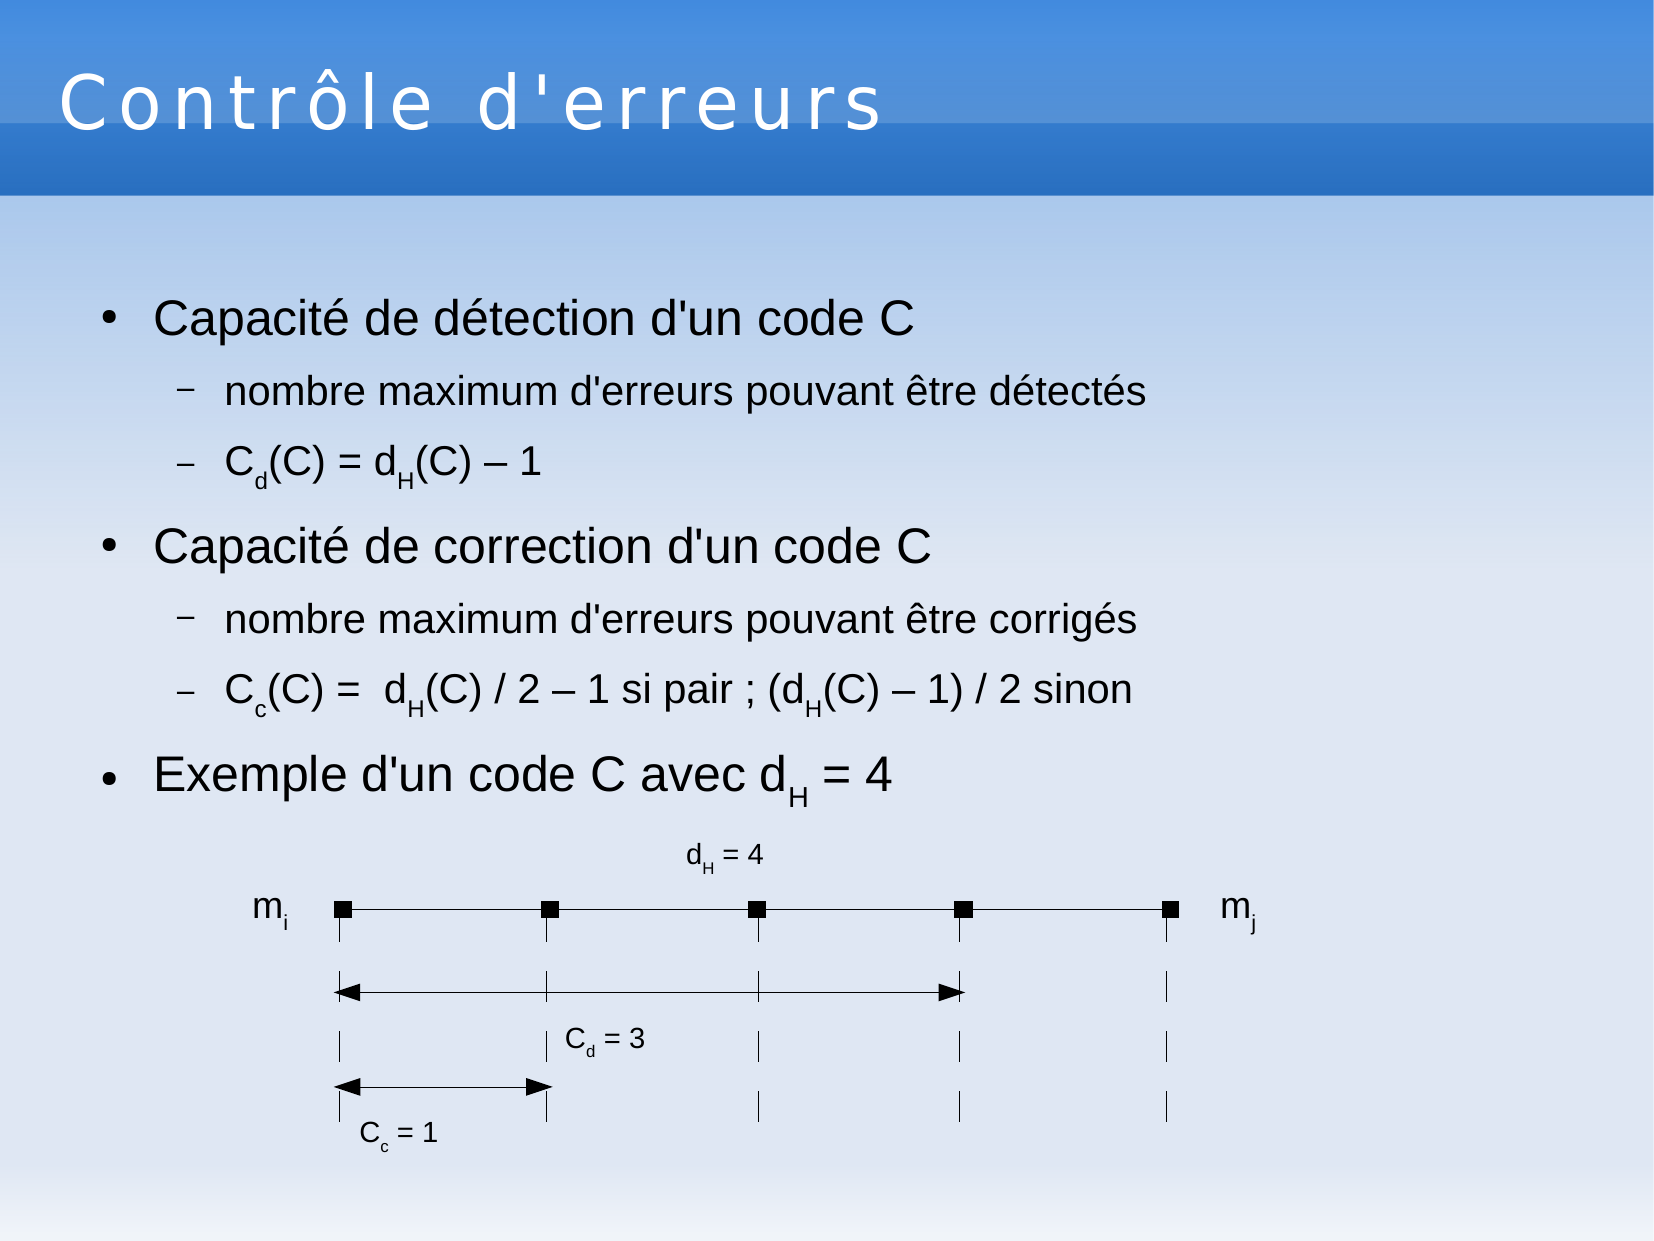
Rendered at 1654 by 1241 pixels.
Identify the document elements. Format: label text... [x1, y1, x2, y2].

text_box mj [1205, 876, 1272, 943]
list Capacité de détection d'un code C nombre maximum d'erreurs pouvant être détectés Cd(C) = dH(C) – 1 Capacité de correction d'un code C nombre maximum d'erreurs pouvant être corrigés Cc(C) = dH(C) / 2 – 1 si pair ; (dH(C) – 1) / 2 sinon Exemple d'un code C avec dH = 4 [82, 290, 1571, 1109]
text_box mi [237, 876, 303, 943]
picture [0, 0, 1654, 1241]
text_box dH = 4 [653, 831, 886, 886]
title Contrôle d'erreurs [59, 36, 1576, 171]
